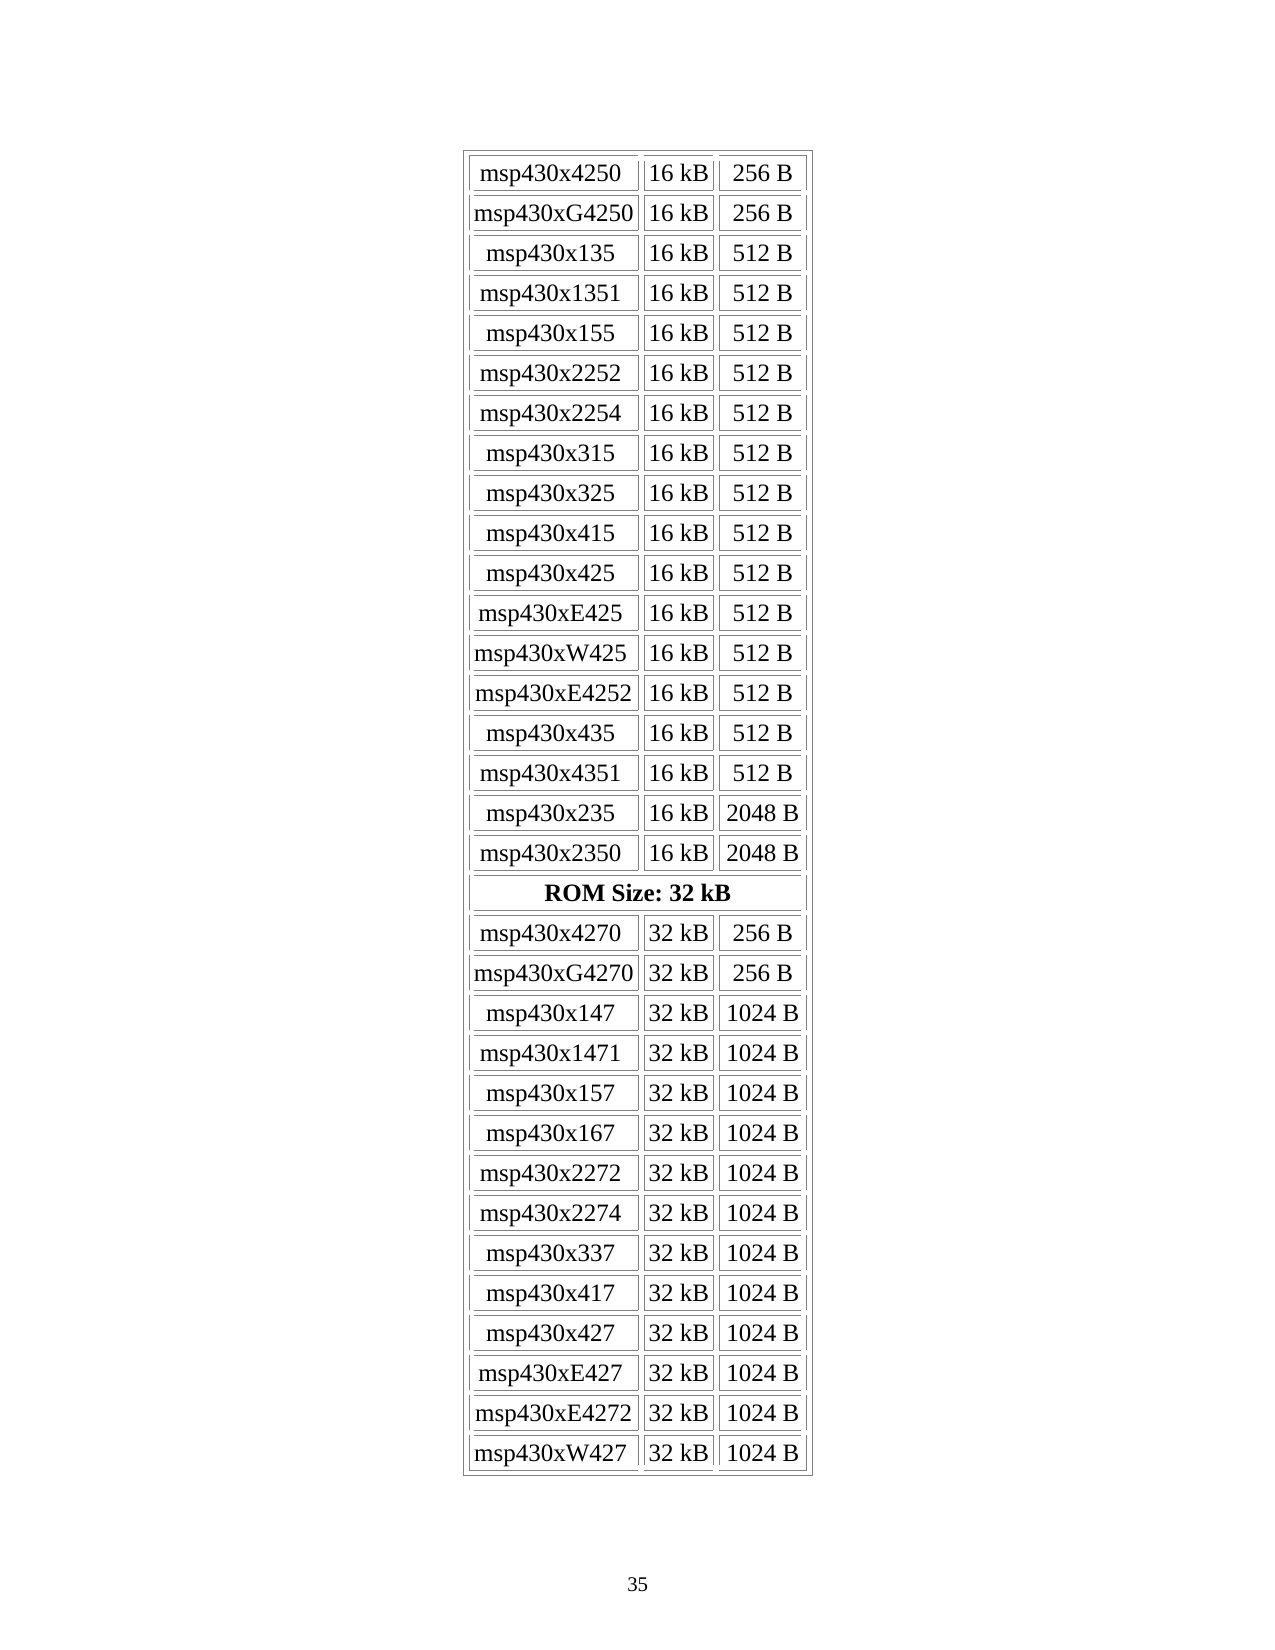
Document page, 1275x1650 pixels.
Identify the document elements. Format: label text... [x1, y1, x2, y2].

table_cell msp430x315 [466, 430, 641, 470]
table_cell msp430x155 [466, 310, 641, 350]
table_cell 32 kB [641, 990, 716, 1030]
table_cell msp430xE4252 [466, 670, 641, 710]
table_cell msp430xW425 [466, 630, 641, 670]
table_cell 1024 B [716, 1350, 809, 1390]
table_cell 16 kB [641, 470, 716, 510]
table_cell 256 B [716, 151, 809, 190]
table_cell 512 B [716, 310, 809, 350]
table_cell msp430x2274 [466, 1190, 641, 1230]
table_cell 512 B [716, 350, 809, 390]
table_cell msp430xG4250 [466, 190, 641, 230]
table_cell 16 kB [641, 590, 716, 630]
table_cell 32 kB [641, 950, 716, 990]
table_cell msp430x417 [466, 1270, 641, 1310]
table_cell 512 B [716, 710, 809, 750]
table_cell 256 B [716, 910, 809, 950]
table_cell msp430x1351 [466, 270, 641, 310]
table_cell 1024 B [716, 1190, 809, 1230]
table_cell 512 B [716, 590, 809, 630]
table_cell 16 kB [641, 310, 716, 350]
table_cell msp430x4351 [466, 750, 641, 790]
table_cell 32 kB [641, 911, 716, 950]
table_cell 16 kB [641, 710, 716, 750]
table_cell 1024 B [716, 1030, 809, 1070]
table_cell 16 kB [641, 190, 716, 230]
table_cell msp430x4270 [466, 910, 641, 950]
table_cell 32 kB [641, 1270, 716, 1310]
table_cell 16 kB [641, 630, 716, 670]
table_cell 16 kB [641, 151, 716, 190]
table_cell msp430x2254 [466, 390, 641, 430]
table_cell 512 B [716, 270, 809, 310]
table_cell 16 kB [641, 350, 716, 390]
table_cell msp430x167 [466, 1110, 641, 1150]
table_cell 32 kB [641, 1390, 716, 1430]
table_cell 512 B [716, 670, 809, 710]
table_cell 1024 B [716, 990, 809, 1030]
table_cell 512 B [716, 470, 809, 510]
table_cell 32 kB [641, 1030, 716, 1070]
table_cell msp430x425 [466, 550, 641, 590]
table_cell 32 kB [641, 1350, 716, 1390]
table_cell 16 kB [641, 750, 716, 790]
table_cell msp430x1471 [466, 1030, 641, 1070]
table_cell 1024 B [716, 1070, 809, 1110]
table_cell msp430x337 [466, 1230, 641, 1270]
table_cell msp430x235 [466, 790, 641, 830]
table_cell msp430xW427 [466, 1430, 641, 1470]
table_cell 16 kB [641, 790, 716, 830]
table_cell 32 kB [641, 1190, 716, 1230]
table_cell 512 B [716, 630, 809, 670]
table_cell 32 kB [641, 1070, 716, 1110]
table_cell msp430x4250 [466, 151, 641, 190]
table_cell msp430x427 [466, 1310, 641, 1350]
table_cell msp430x435 [466, 710, 641, 750]
table_cell 512 B [716, 510, 809, 550]
table_cell 1024 B [716, 1110, 809, 1150]
table_cell 512 B [716, 390, 809, 430]
table_cell 1024 B [716, 1270, 809, 1310]
table_cell msp430x135 [466, 230, 641, 270]
table_cell 32 kB [641, 1150, 716, 1190]
table_cell 16 kB [641, 550, 716, 590]
table_cell 2048 B [716, 830, 809, 870]
table_cell 16 kB [641, 670, 716, 710]
table_cell msp430x147 [466, 990, 641, 1030]
table_cell 1024 B [716, 1430, 809, 1470]
table_cell 512 B [716, 230, 809, 270]
table_cell 256 B [716, 190, 809, 230]
table_cell msp430x157 [466, 1070, 641, 1110]
table_cell msp430x2272 [466, 1150, 641, 1190]
table_cell ROM Size: 32 kB [466, 870, 809, 910]
table_cell 16 kB [641, 270, 716, 310]
table_cell 32 kB [641, 1110, 716, 1150]
table_cell msp430xE425 [466, 590, 641, 630]
table_cell msp430xE427 [466, 1350, 641, 1390]
table_cell 1024 B [716, 1150, 809, 1190]
table_cell 32 kB [641, 1230, 716, 1270]
table_cell msp430xG4270 [466, 950, 641, 990]
table_cell 1024 B [716, 1310, 809, 1350]
table_cell 512 B [716, 550, 809, 590]
table_cell 1024 B [716, 1230, 809, 1270]
table_cell 32 kB [641, 1310, 716, 1350]
table_cell 512 B [716, 750, 809, 790]
table_cell 16 kB [641, 830, 716, 870]
table_cell 1024 B [716, 1390, 809, 1430]
table_cell 16 kB [641, 430, 716, 470]
table_cell 32 kB [641, 1430, 716, 1470]
table_cell 512 B [716, 430, 809, 470]
table_cell 16 kB [641, 510, 716, 550]
table_cell 2048 B [716, 790, 809, 830]
table_cell msp430xE4272 [466, 1390, 641, 1430]
table_cell msp430x2252 [466, 350, 641, 390]
table_cell 256 B [716, 950, 809, 990]
table_cell msp430x415 [466, 510, 641, 550]
table_cell 16 kB [641, 230, 716, 270]
table_cell 16 kB [641, 390, 716, 430]
table_cell msp430x325 [466, 470, 641, 510]
table_cell msp430x2350 [466, 830, 641, 870]
